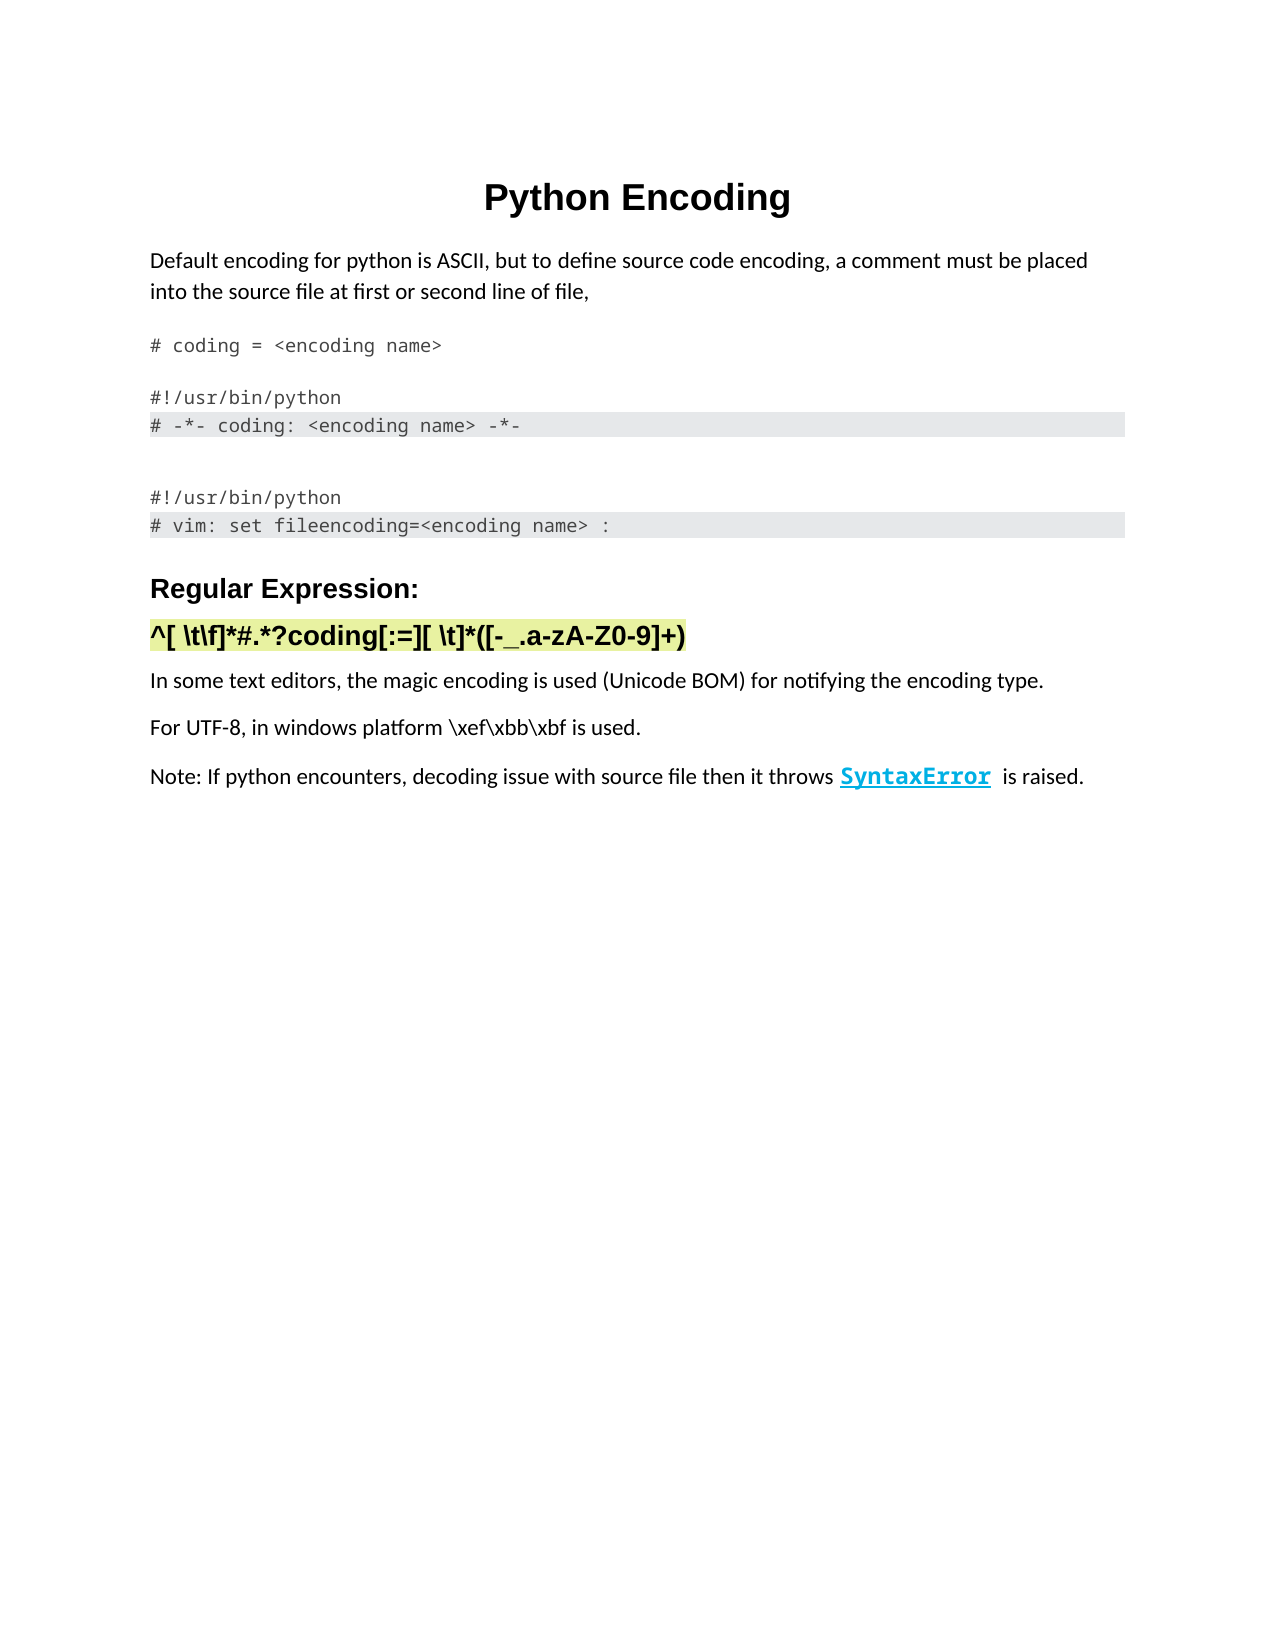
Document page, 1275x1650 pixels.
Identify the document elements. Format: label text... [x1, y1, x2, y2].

subtitle Regular Expression: [150, 572, 1125, 604]
text For UTF-8, in windows platform \xef\xbb\xbf is used. [150, 713, 1125, 741]
text Default encoding for python is ASCII, but to define source code encoding, a comment must be placed into the source file at first or second line of file, [150, 247, 1125, 305]
subtitle Python Encoding [150, 175, 1125, 218]
text #!/usr/bin/python [150, 384, 1125, 410]
text # coding = <encoding name> [150, 332, 1125, 357]
text In some text editors, the magic encoding is used (Unicode BOM) for notifying the encoding type. [150, 666, 1125, 694]
text # vim: set fileencoding=<encoding name> : [150, 512, 1125, 538]
text #!/usr/bin/python [150, 485, 1125, 510]
text Note: If python encounters, decoding issue with source file then it throws SyntaxError is raised. [150, 760, 1125, 791]
text # -*- coding: <encoding name> -*- [150, 412, 1125, 437]
subtitle ^[ \t\f]*#.*?coding[:=][ \t]*([-_.a-zA-Z0-9]+) [150, 619, 1125, 651]
